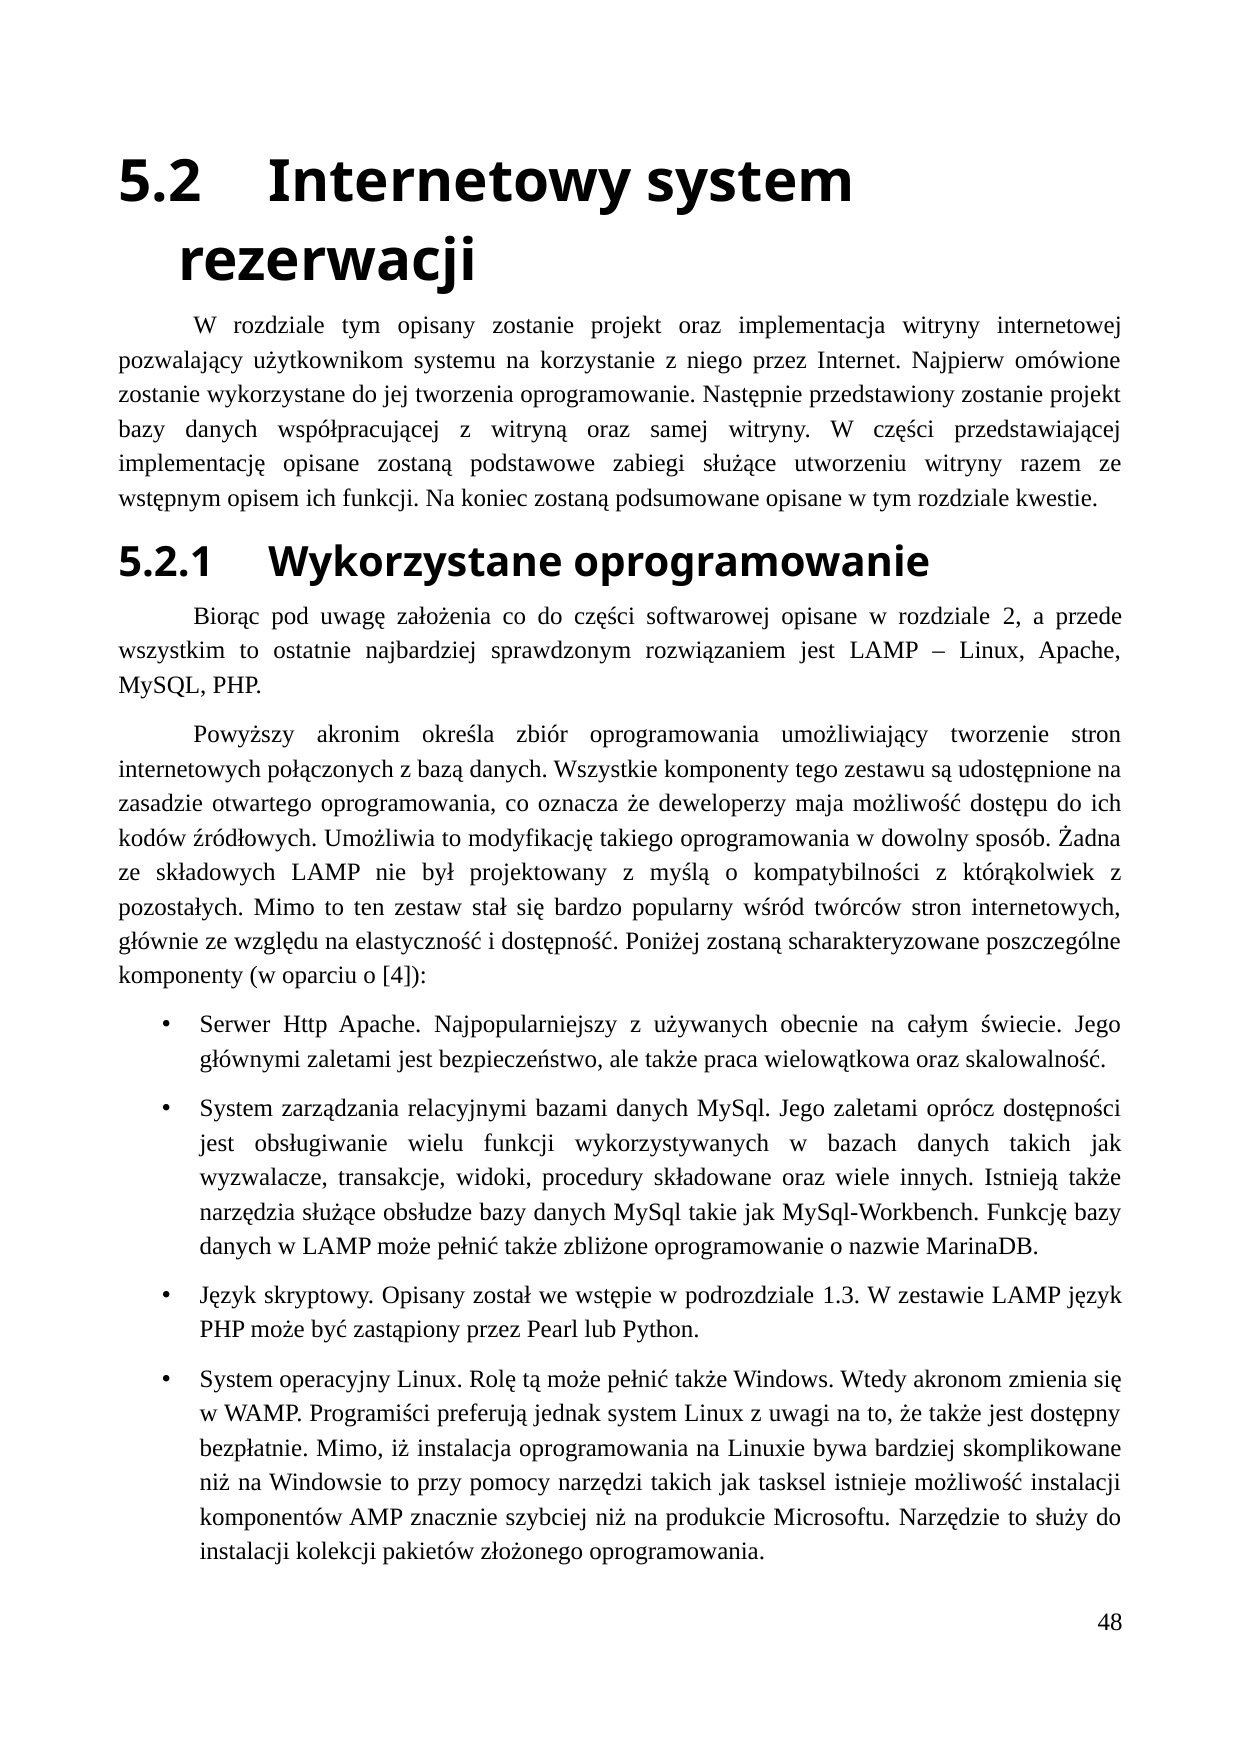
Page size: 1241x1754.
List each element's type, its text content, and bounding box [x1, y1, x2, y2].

list System operacyjny Linux. Rolę tą może pełnić także Windows. Wtedy akronom zmienia się w WAMP. Programiści preferują jednak system Linux z uwagi na to, że także jest dostępny bezpłatnie. Mimo, iż instalacja oprogramowania na Linuxie bywa bardziej skomplikowane niż na Windowsie to przy pomocy narzędzi takich jak tasksel istnieje możliwość instalacji komponentów AMP znacznie szybciej niż na produkcie Microsoftu. Narzędzie to służy do instalacji kolekcji pakietów złożonego oprogramowania. [162, 1364, 1122, 1565]
list Język skryptowy. Opisany został we wstępie w podrozdziale 1.3. W zestawie LAMP język PHP może być zastąpiony przez Pearl lub Python. [162, 1280, 1122, 1343]
list System zarządzania relacyjnymi bazami danych MySql. Jego zaletami oprócz dostępności jest obsługiwanie wielu funkcji wykorzystywanych w bazach danych takich jak wyzwalacze, transakcje, widoki, procedury składowane oraz wiele innych. Istnieją także narzędzia służące obsłudze bazy danych MySql takie jak MySql-Workbench. Funkcję bazy danych w LAMP może pełnić także zbliżone oprogramowanie o nazwie MarinaDB. [162, 1093, 1122, 1260]
subtitle Internetowy system rezerwacji [118, 139, 1122, 298]
text Biorąc pod uwagę założenia co do części softwarowej opisane w rozdziale 2, a przede wszystkim to ostatnie najbardziej sprawdzonym rozwiązaniem jest LAMP – Linux, Apache, MySQL, PHP. [118, 601, 1122, 699]
subtitle Wykorzystane oprogramowanie [118, 532, 1122, 589]
text Powyższy akronim określa zbiór oprogramowania umożliwiający tworzenie stron internetowych połączonych z bazą danych. Wszystkie komponenty tego zestawu są udostępnione na zasadzie otwartego oprogramowania, co oznacza że deweloperzy maja możliwość dostępu do ich kodów źródłowych. Umożliwia to modyfikację takiego oprogramowania w dowolny sposób. Żadna ze składowych LAMP nie był projektowany z myślą o kompatybilności z którąkolwiek z pozostałych. Mimo to ten zestaw stał się bardzo popularny wśród twórców stron internetowych, głównie ze względu na elastyczność i dostępność. Poniżej zostaną scharakteryzowane poszczególne komponenty (w oparciu o [4]): [118, 719, 1122, 989]
text W rozdziale tym opisany zostanie projekt oraz implementacja witryny internetowej pozwalający użytkownikom systemu na korzystanie z niego przez Internet. Najpierw omówione zostanie wykorzystane do jej tworzenia oprogramowanie. Następnie przedstawiony zostanie projekt bazy danych współpracującej z witryną oraz samej witryny. W części przedstawiającej implementację opisane zostaną podstawowe zabiegi służące utworzeniu witryny razem ze wstępnym opisem ich funkcji. Na koniec zostaną podsumowane opisane w tym rozdziale kwestie. [118, 310, 1122, 512]
list Serwer Http Apache. Najpopularniejszy z używanych obecnie na całym świecie. Jego głównymi zaletami jest bezpieczeństwo, ale także praca wielowątkowa oraz skalowalność. [162, 1009, 1122, 1073]
